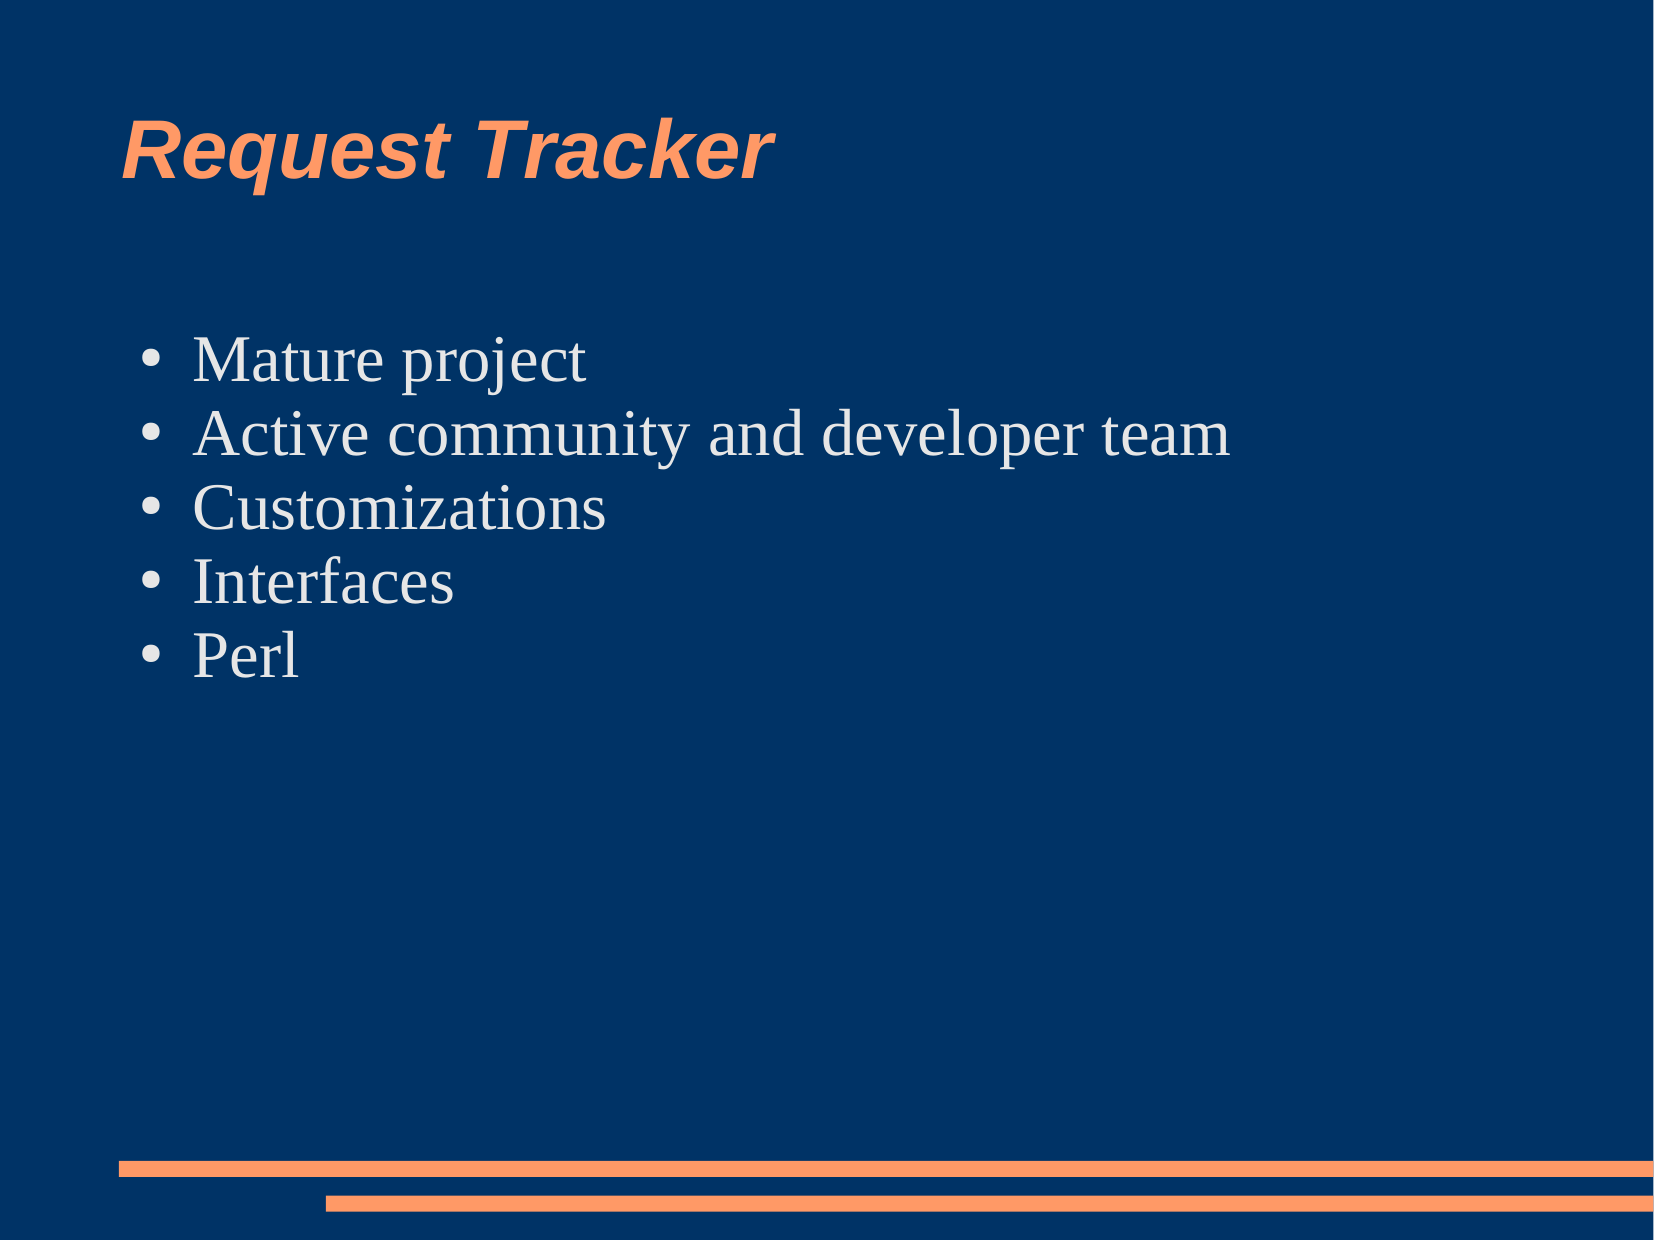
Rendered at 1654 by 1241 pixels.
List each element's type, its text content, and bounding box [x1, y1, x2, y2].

title Request Tracker [121, 46, 1534, 254]
list Mature project Active community and developer team Customizations Interfaces Perl [121, 322, 1561, 1141]
